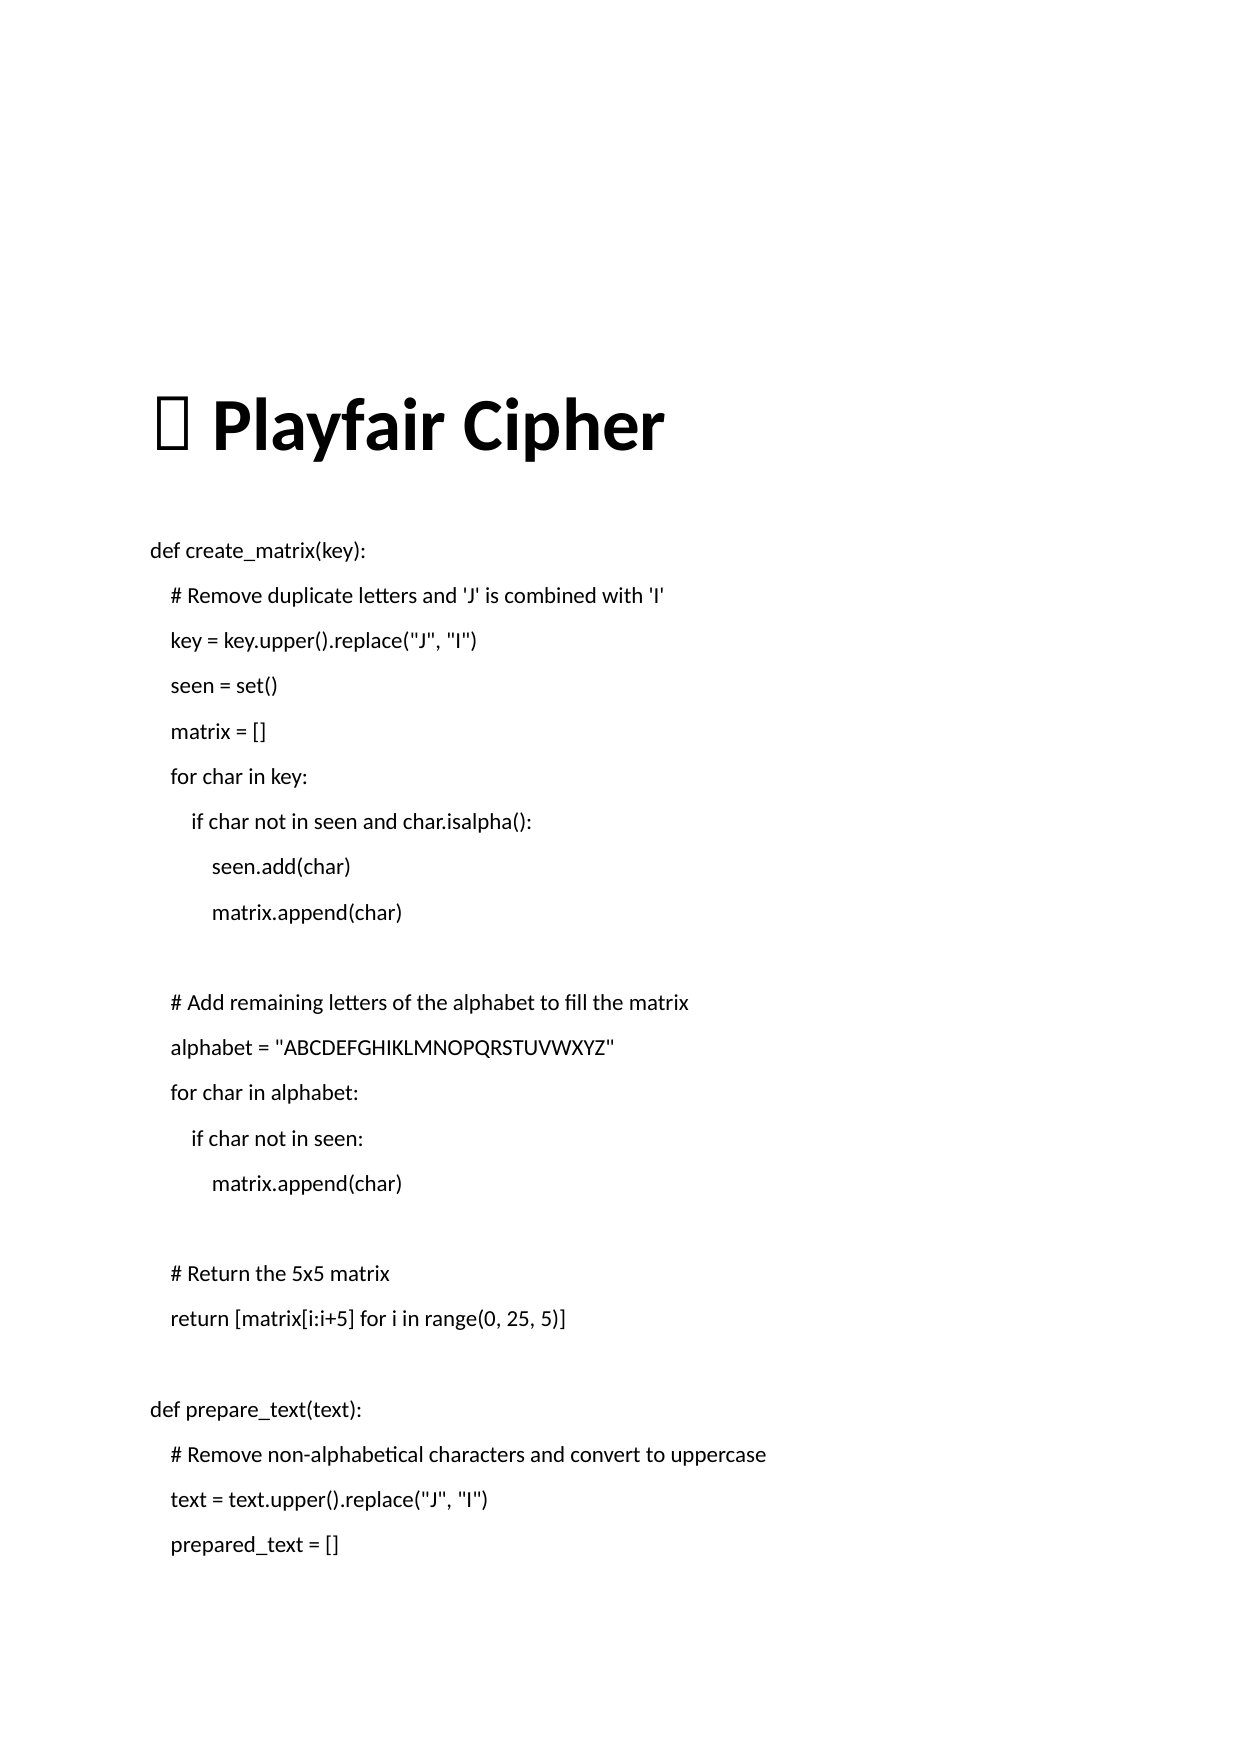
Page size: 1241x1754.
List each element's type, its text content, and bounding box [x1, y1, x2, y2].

text # Remove non-alphabetical characters and convert to uppercase [150, 1440, 1090, 1468]
text text = text.upper().replace("J", "I") [150, 1485, 1090, 1513]
text prepared_text = [] [150, 1531, 1090, 1559]
text def create_matrix(key): [150, 536, 1090, 564]
text return [matrix[i:i+5] for i in range(0, 25, 5)] [150, 1304, 1090, 1333]
text if char not in seen and char.isalpha(): [150, 807, 1090, 835]
text key = key.upper().replace("J", "I") [150, 626, 1090, 654]
text matrix.append(char) [150, 898, 1090, 926]
text def prepare_text(text): [150, 1395, 1090, 1423]
text # Remove duplicate letters and 'J' is combined with 'I' [150, 581, 1090, 609]
text matrix = [] [150, 717, 1090, 745]
text 🔐 Playfair Cipher [150, 370, 1090, 472]
text seen = set() [150, 672, 1090, 700]
text alphabet = "ABCDEFGHIKLMNOPQRSTUVWXYZ" [150, 1033, 1090, 1061]
text seen.add(char) [150, 852, 1090, 881]
text for char in key: [150, 762, 1090, 790]
text matrix.append(char) [150, 1169, 1090, 1197]
text if char not in seen: [150, 1124, 1090, 1152]
text for char in alphabet: [150, 1078, 1090, 1107]
text # Return the 5x5 matrix [150, 1259, 1090, 1287]
text # Add remaining letters of the alphabet to fill the matrix [150, 988, 1090, 1016]
